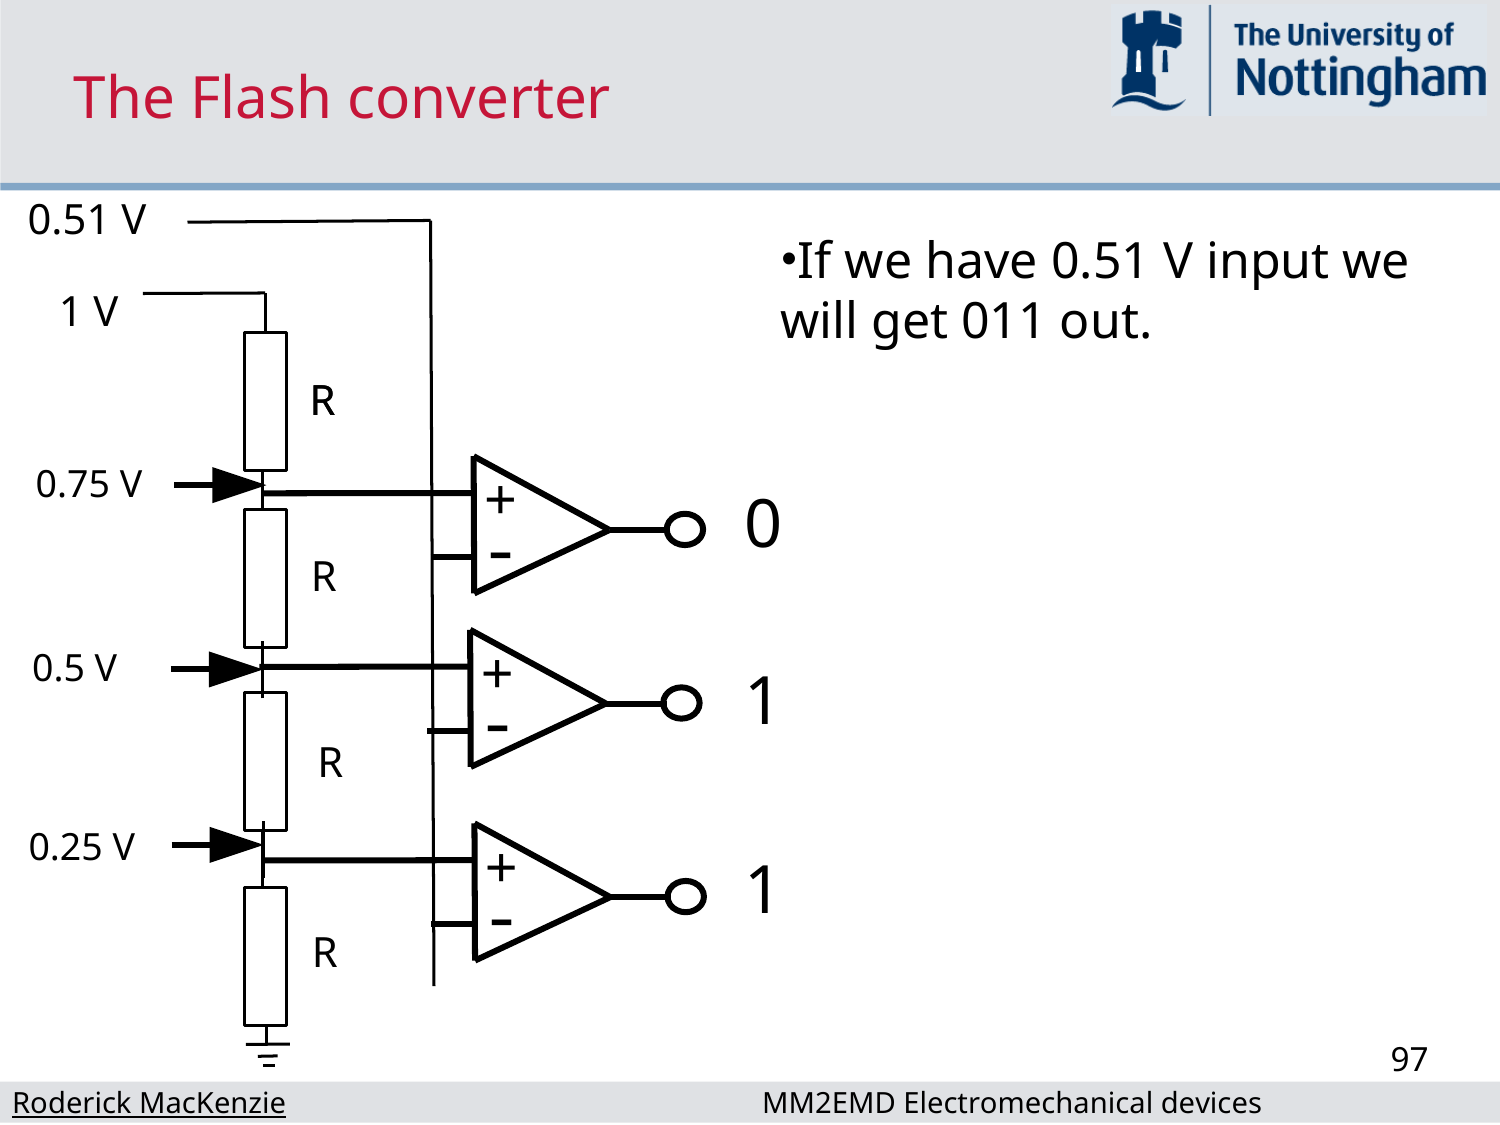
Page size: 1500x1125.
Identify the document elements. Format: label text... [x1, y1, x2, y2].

text_box - [470, 733, 534, 770]
text_box 0.75 V [7, 452, 220, 588]
text_box 1 [729, 839, 846, 956]
text_box R [294, 366, 379, 483]
text_box If we have 0.51 V input we will get 011 out. [765, 221, 1460, 370]
text_box + [469, 821, 544, 927]
text_box 0.5 V [4, 636, 217, 772]
text_box [1375, 1030, 1500, 1101]
text_box - [474, 560, 537, 596]
text_box R [302, 728, 387, 845]
text_box + [468, 454, 543, 560]
text_box 1 V [43, 302, 160, 394]
text_box R [297, 918, 381, 1035]
text_box 0.25 V [0, 815, 213, 951]
text_box 0.51 V [12, 185, 188, 302]
text_box + [465, 627, 540, 733]
text_box R [295, 541, 380, 658]
title The Flash converter [59, 43, 1297, 148]
text_box - [475, 927, 538, 963]
picture [1111, 4, 1487, 116]
text_box 0 [729, 473, 846, 590]
text_box 1 [729, 650, 846, 767]
